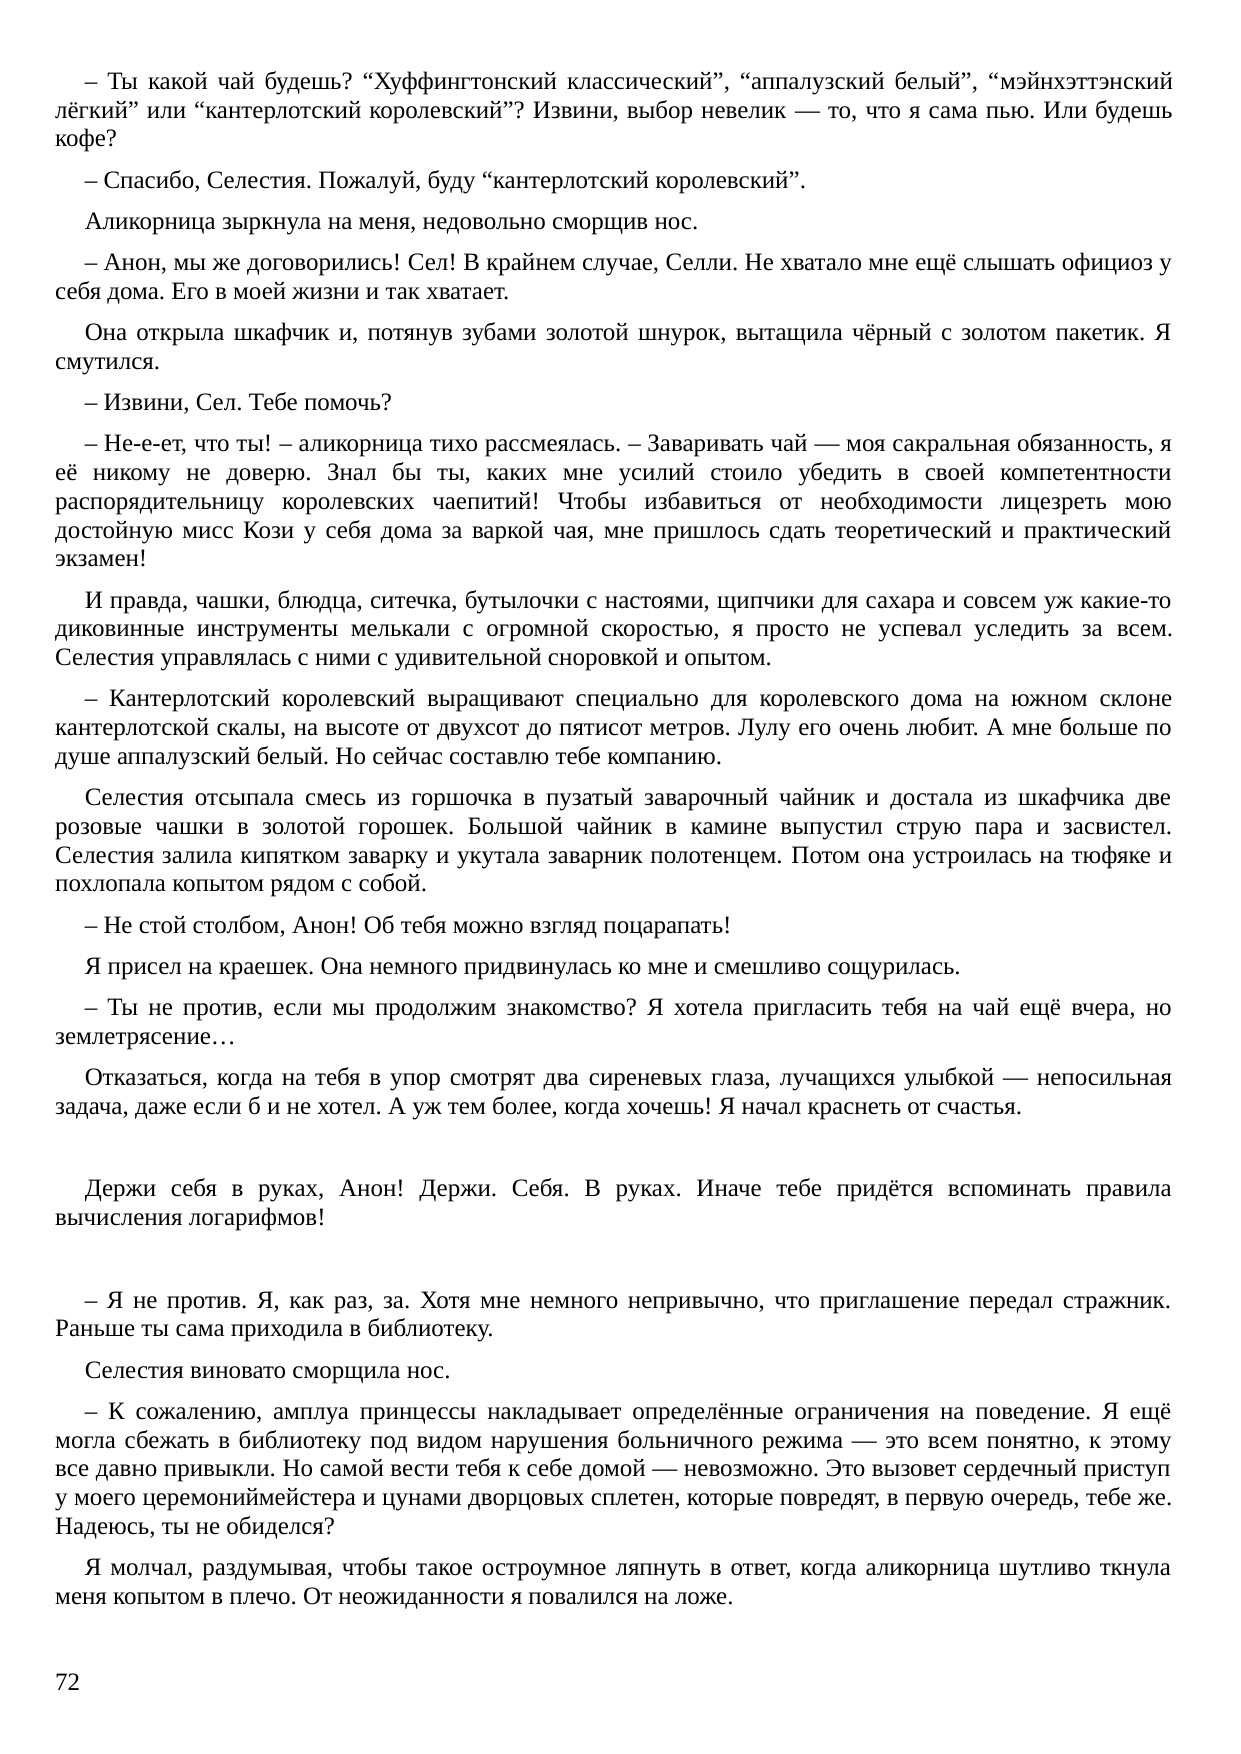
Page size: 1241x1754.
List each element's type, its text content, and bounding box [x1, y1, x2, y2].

text Отказаться, когда на тебя в упор смотрят два сиреневых глаза, лучащихся улыбкой — непосильная задача, даже если б и не хотел. А уж тем более, когда хочешь! Я начал краснеть от счастья. [55, 1062, 1173, 1120]
text Она открыла шкафчик и, потянув зубами золотой шнурок, вытащила чёрный с золотом пакетик. Я смутился. [55, 317, 1173, 375]
text И правда, чашки, блюдца, ситечка, бутылочки с настоями, щипчики для сахара и совсем уж какие-то диковинные инструменты мелькали с огромной скоростью, я просто не успевал уследить за всем. Селестия управлялась с ними с удивительной сноровкой и опытом. [55, 585, 1173, 671]
text Селестия отсыпала смесь из горшочка в пузатый заварочный чайник и достала из шкафчика две розовые чашки в золотой горошек. Большой чайник в камине выпустил струю пара и засвистел. Селестия залила кипятком заварку и укутала заварник полотенцем. Потом она устроилась на тюфяке и похлопала копытом рядом с собой. [55, 782, 1173, 897]
text Селестия виновато сморщила нос. [55, 1355, 1173, 1383]
text – Не стой столбом, Анон! Об тебя можно взгляд поцарапать! [55, 910, 1173, 938]
text – Не-е-ет, что ты! – аликорница тихо рассмеялась. – Заваривать чай — моя сакральная обязанность, я её никому не доверю. Знал бы ты, каких мне усилий стоило убедить в своей компетентности распорядительницу королевских чаепитий! Чтобы избавиться от необходимости лицезреть мою достойную мисс Кози у себя дома за варкой чая, мне пришлось сдать теоретический и практический экзамен! [55, 428, 1173, 572]
text – К сожалению, амплуа принцессы накладывает определённые ограничения на поведение. Я ещё могла сбежать в библиотеку под видом нарушения больничного режима — это всем понятно, к этому все давно привыкли. Но самой вести тебя к себе домой — невозможно. Это вызовет сердечный приступ у моего церемониймейстера и цунами дворцовых сплетен, которые повредят, в первую очередь, тебе же. Надеюсь, ты не обиделся? [55, 1396, 1173, 1540]
text – Я не против. Я, как раз, за. Хотя мне немного непривычно, что приглашение передал стражник. Раньше ты сама приходила в библиотеку. [55, 1285, 1173, 1342]
text – Извини, Сел. Тебе помочь? [55, 387, 1173, 416]
text – Анон, мы же договорились! Сел! В крайнем случае, Селли. Не хватало мне ещё слышать официоз у себя дома. Его в моей жизни и так хватает. [55, 247, 1173, 305]
text Я присел на краешек. Она немного придвинулась ко мне и смешливо сощурилась. [55, 951, 1173, 980]
text – Ты какой чай будешь? “Хуффингтонский классический”, “аппалузский белый”, “мэйнхэттэнский лёгкий” или “кантерлотский королевский”? Извини, выбор невелик — то, что я сама пью. Или будешь кофе? [55, 66, 1173, 152]
text – Кантерлотский королевский выращивают специально для королевского дома на южном склоне кантерлотской скалы, на высоте от двухсот до пятисот метров. Лулу его очень любит. А мне больше по душе аппалузский белый. Но сейчас составлю тебе компанию. [55, 683, 1173, 770]
text Аликорница зыркнула на меня, недовольно сморщив нос. [55, 206, 1173, 235]
text Держи себя в руках, Анон! Держи. Себя. В руках. Иначе тебе придётся вспоминать правила вычисления логарифмов! [55, 1173, 1173, 1231]
text – Спасибо, Селестия. Пожалуй, буду “кантерлотский королевский”. [55, 165, 1173, 193]
text Я молчал, раздумывая, чтобы такое остроумное ляпнуть в ответ, когда аликорница шутливо ткнула меня копытом в плечо. От неожиданности я повалился на ложе. [55, 1552, 1173, 1610]
text – Ты не против, если мы продолжим знакомство? Я хотела пригласить тебя на чай ещё вчера, но землетрясение… [55, 992, 1173, 1050]
